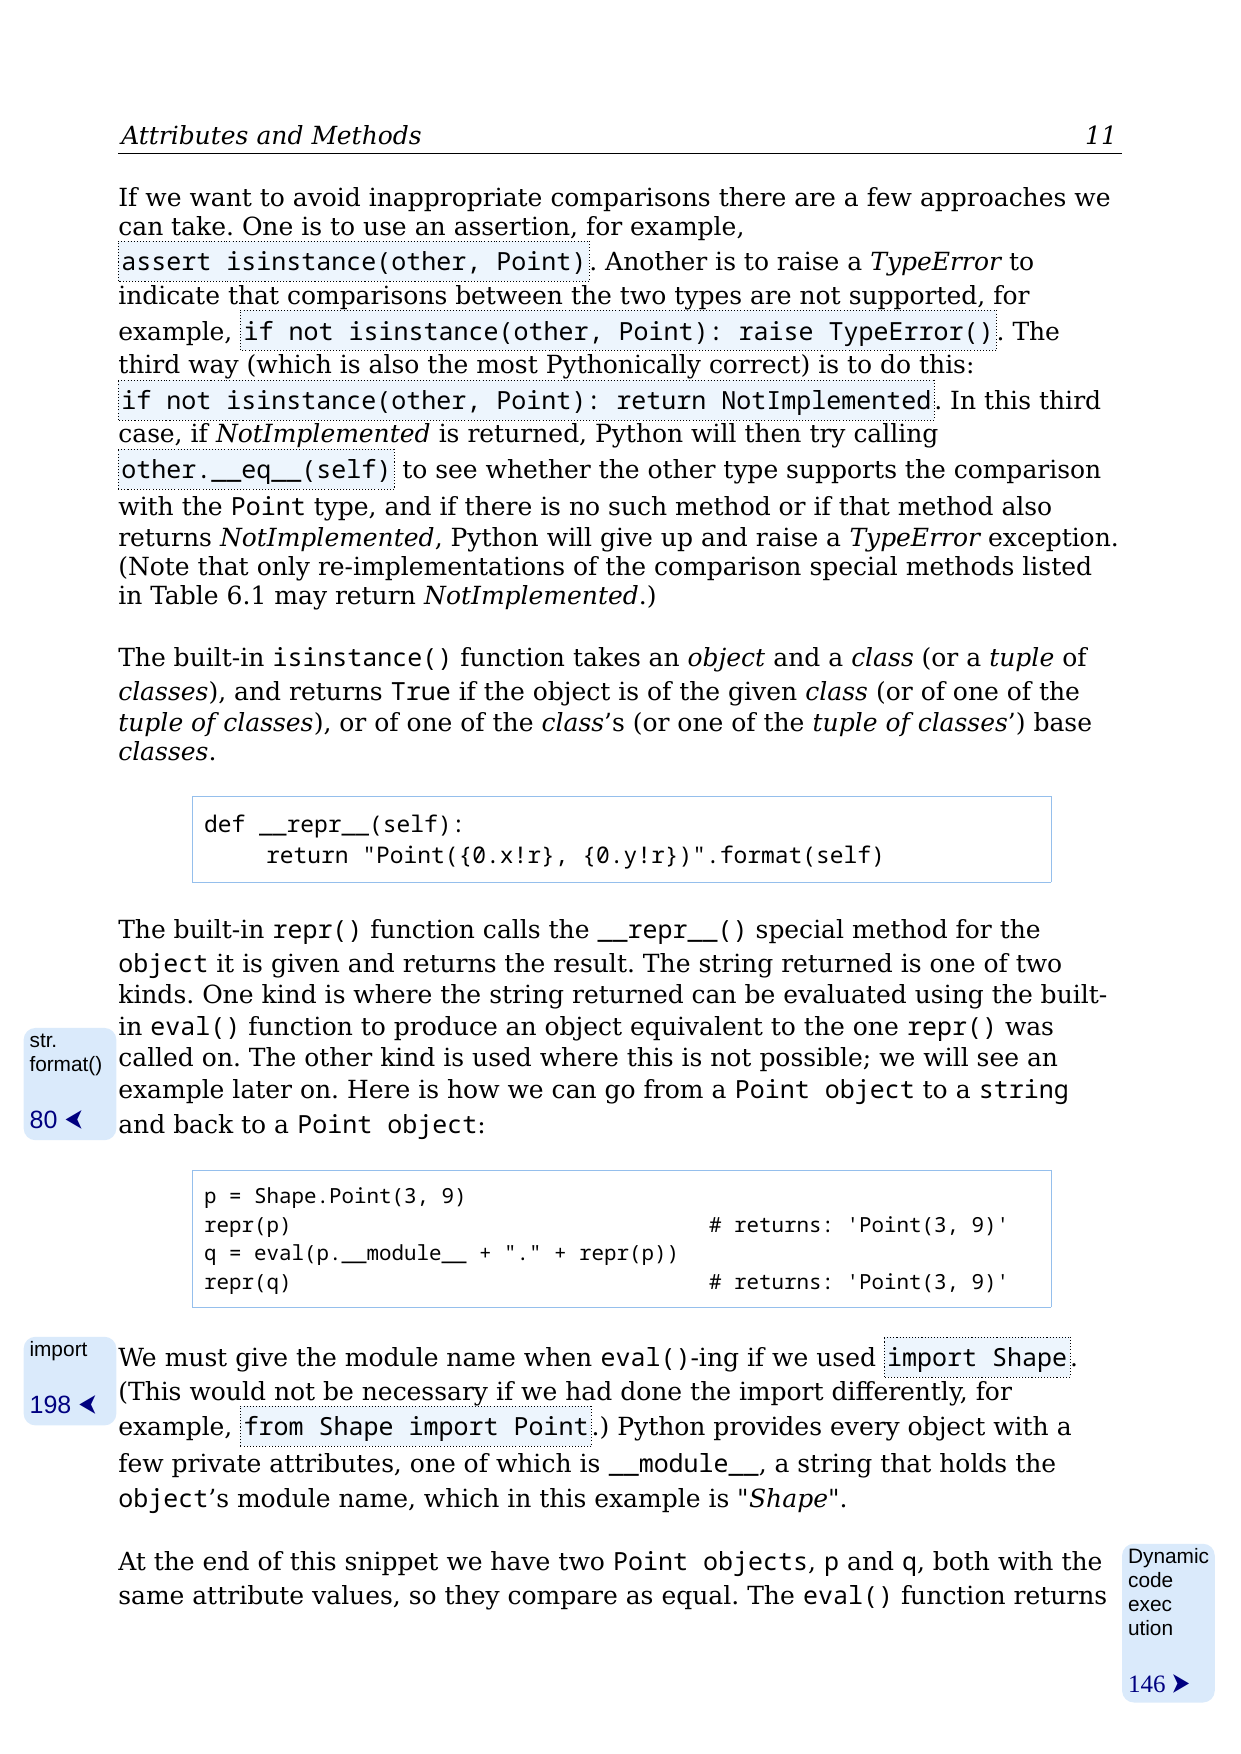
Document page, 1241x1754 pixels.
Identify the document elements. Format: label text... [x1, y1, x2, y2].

text repr(q) # returns: 'Point(3, 9)' [193, 1255, 1051, 1307]
text return "Point({0.x!r}, {0.y!r})".format(self) [193, 827, 1051, 882]
text p = Shape.Point(3, 9) [193, 1171, 1051, 1198]
text If we want to avoid inappropriate comparisons there are a few approaches we can take. One is to use an assertion, for example, assert isinstance(other, Point). Another is to raise a TypeError to indicate that comparisons between the two types are not supported, for example, if not isinstance(other, Point): raise TypeError(). The third way (which is also the most Pythonically correct) is to do this: if not isinstance(other, Point): return NotImplemented. In this third case, if NotImplemented is returned, Python will then try calling other.__eq__(self) to see whether the other type supports the comparison with the Point type, and if there is no such method or if that method also returns NotImplemented, Python will give up and raise a TypeError exception. (Note that only re-implementations of the comparison special methods listed in Table 6.1 may return NotImplemented.) [118, 183, 1122, 611]
text q = eval(p.__module__ + "." + repr(p)) [193, 1227, 1051, 1255]
text The built-in repr() function calls the __repr__() special method for the object it is given and returns the result. The string returned is one of two kinds. One kind is where the string returned can be evaluated using the built-in eval() function to produce an object equivalent to the one repr() was called on. The other kind is used where this is not possible; we will see an example later on. Here is how we can go from a Point object to a string and back to a Point object: [118, 912, 1122, 1140]
text At the end of this snippet we have two Point objects, p and q, both with the same attribute values, so they compare as equal. The eval() function returns [118, 1544, 1122, 1612]
text We must give the module name when eval()-ing if we used import Shape. (This would not be necessary if we had done the import differently, for example, from Shape import Point.) Python provides every object with a few private attributes, one of which is __module__, a string that holds the object’s module name, which in this example is "Shape". [118, 1337, 1122, 1514]
text def __repr__(self): [193, 797, 1051, 827]
text The built-in isinstance() function takes an object and a class (or a tuple of classes), and returns True if the object is of the given class (or of one of the tuple of classes), or of one of the class’s (or one of the tuple of classes’) base classes. [118, 640, 1122, 766]
text repr(p) # returns: 'Point(3, 9)' [193, 1198, 1051, 1227]
